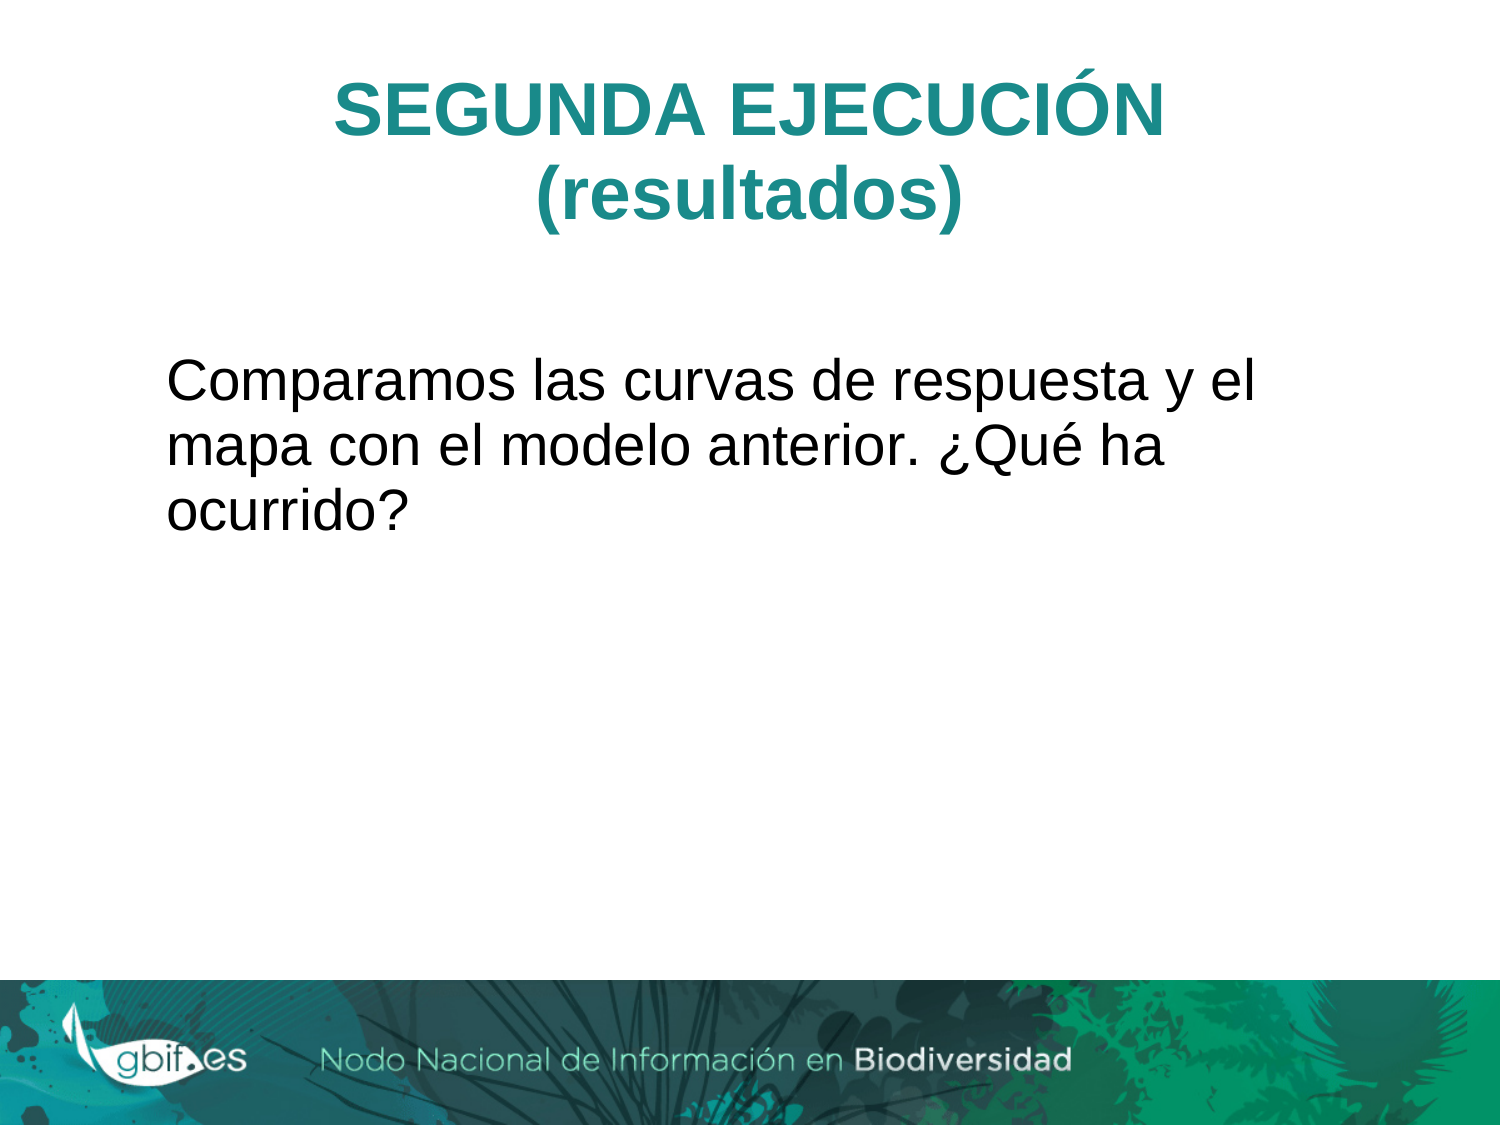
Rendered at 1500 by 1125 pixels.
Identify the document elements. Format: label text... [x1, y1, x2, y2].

picture [0, 980, 1500, 1125]
list Comparamos las curvas de respuesta y el mapa con el modelo anterior. ¿Qué ha ocurrido? [95, 260, 1371, 975]
title SEGUNDA EJECUCIÓN (resultados) [112, 60, 1388, 328]
